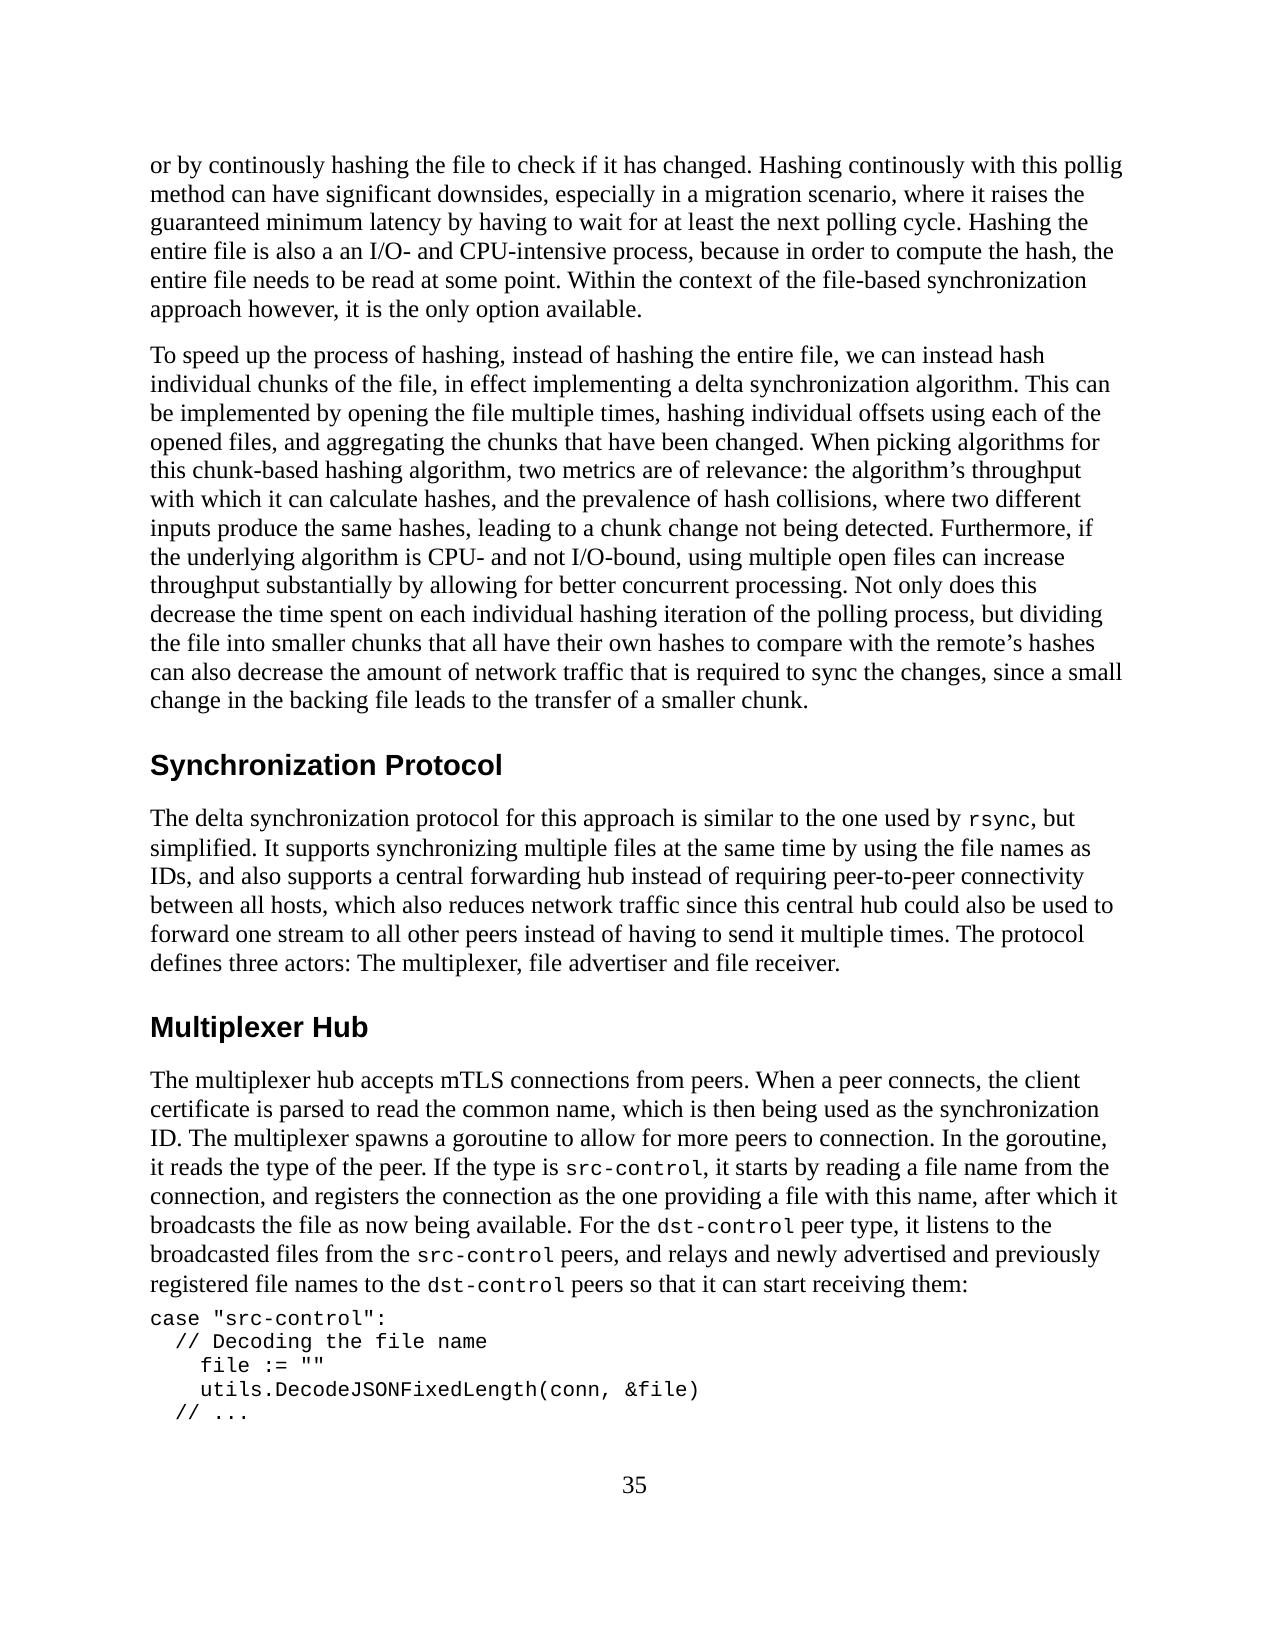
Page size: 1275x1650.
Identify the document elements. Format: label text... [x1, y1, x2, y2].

text case "src-control": [150, 1308, 1125, 1331]
text To speed up the process of hashing, instead of hashing the entire file, we can instead hash individual chunks of the file, in effect implementing a delta synchronization algorithm. This can be implemented by opening the file multiple times, hashing individual offsets using each of the opened files, and aggregating the chunks that have been changed. When picking algorithms for this chunk-based hashing algorithm, two metrics are of relevance: the algorithm’s throughput with which it can calculate hashes, and the prevalence of hash collisions, where two different inputs produce the same hashes, leading to a chunk change not being detected. Furthermore, if the underlying algorithm is CPU- and not I/O-bound, using multiple open files can increase throughput substantially by allowing for better concurrent processing. Not only does this decrease the time spent on each individual hashing iteration of the polling process, but dividing the file into smaller chunks that all have their own hashes to compare with the remote’s hashes can also decrease the amount of network traffic that is required to sync the changes, since a small change in the backing file leads to the transfer of a smaller chunk. [150, 340, 1125, 714]
text The delta synchronization protocol for this approach is similar to the one used by rsync, but simplified. It supports synchronizing multiple files at the same time by using the file names as IDs, and also supports a central forwarding hub instead of requiring peer-to-peer connectivity between all hosts, which also reduces network traffic since this central hub could also be used to forward one stream to all other peers instead of having to send it multiple times. The protocol defines three actors: The multiplexer, file advertiser and file receiver. [150, 803, 1125, 976]
text // ... [150, 1402, 1125, 1426]
subtitle Multiplexer Hub [150, 1010, 1125, 1044]
text The multiplexer hub accepts mTLS connections from peers. When a peer connects, the client certificate is parsed to read the common name, which is then being used as the synchronization ID. The multiplexer spawns a goroutine to allow for more peers to connection. In the goroutine, it reads the type of the peer. If the type is src-control, it starts by reading a file name from the connection, and registers the connection as the one providing a file with this name, after which it broadcasts the file as now being available. For the dst-control peer type, it listens to the broadcasted files from the src-control peers, and relays and newly advertised and previously registered file names to the dst-control peers so that it can start receiving them: [150, 1065, 1125, 1299]
subtitle Synchronization Protocol [150, 748, 1125, 782]
text or by continously hashing the file to check if it has changed. Hashing continously with this pollig method can have significant downsides, especially in a migration scenario, where it raises the guaranteed minimum latency by having to wait for at least the next polling cycle. Hashing the entire file is also a an I/O- and CPU-intensive process, because in order to compute the hash, the entire file needs to be read at some point. Within the context of the file-based synchronization approach however, it is the only option available. [150, 150, 1125, 322]
text file := "" [150, 1355, 1125, 1379]
text utils.DecodeJSONFixedLength(conn, &file) [150, 1379, 1125, 1402]
text // Decoding the file name [150, 1331, 1125, 1355]
